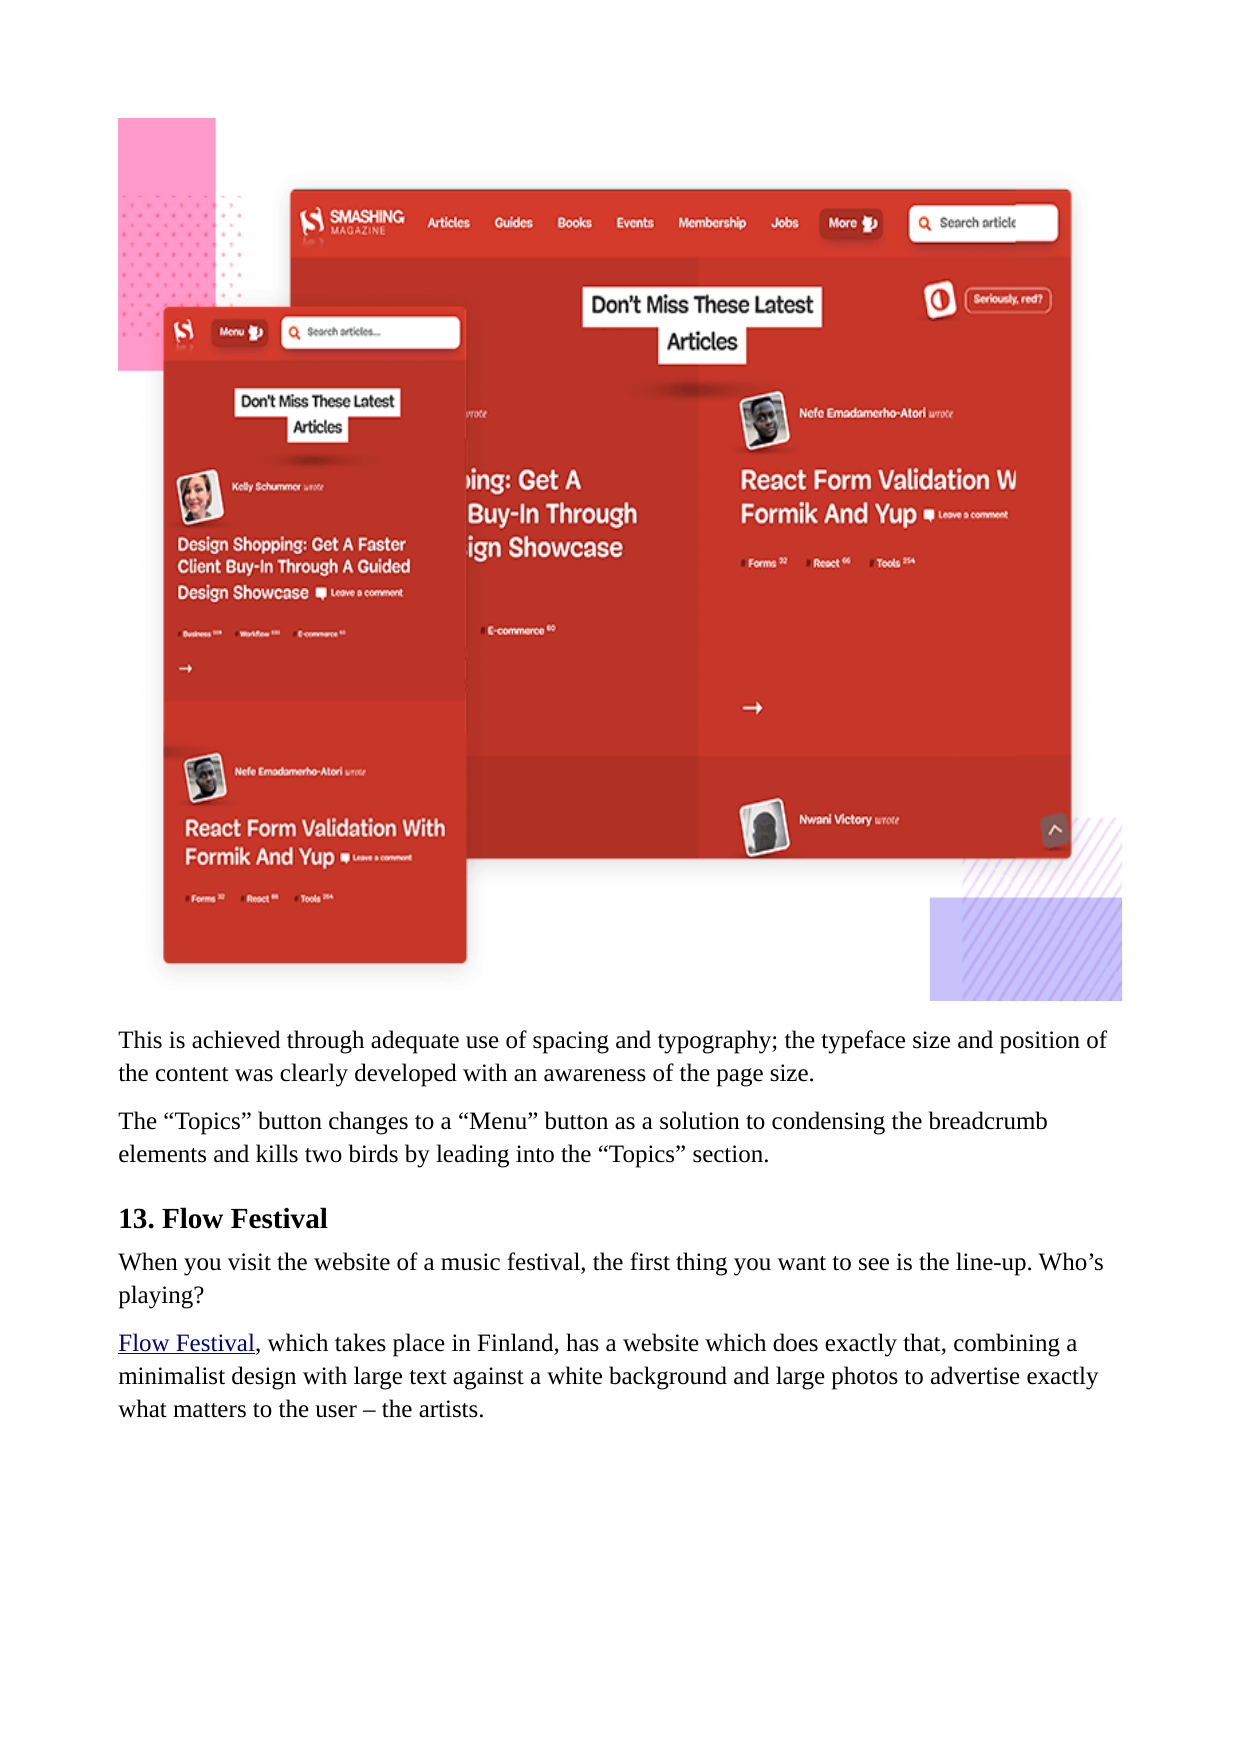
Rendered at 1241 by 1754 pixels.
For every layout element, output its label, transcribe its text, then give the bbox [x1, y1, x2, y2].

picture [118, 118, 1123, 1001]
subtitle 13. Flow Festival [118, 1201, 1122, 1234]
text When you visit the website of a music festival, the first thing you want to see is the line-up. Who’s playing? [118, 1247, 1122, 1309]
text This is achieved through adequate use of spacing and typography; the typeface size and position of the content was clearly developed with an awareness of the page size. [118, 1025, 1122, 1087]
text The “Topics” button changes to a “Menu” button as a solution to condensing the breadcrumb elements and kills two birds by leading into the “Topics” section. [118, 1106, 1122, 1168]
text Flow Festival, which takes place in Finland, has a website which does exactly that, combining a minimalist design with large text against a white background and large photos to advertise exactly what matters to the user – the artists. [118, 1328, 1122, 1422]
